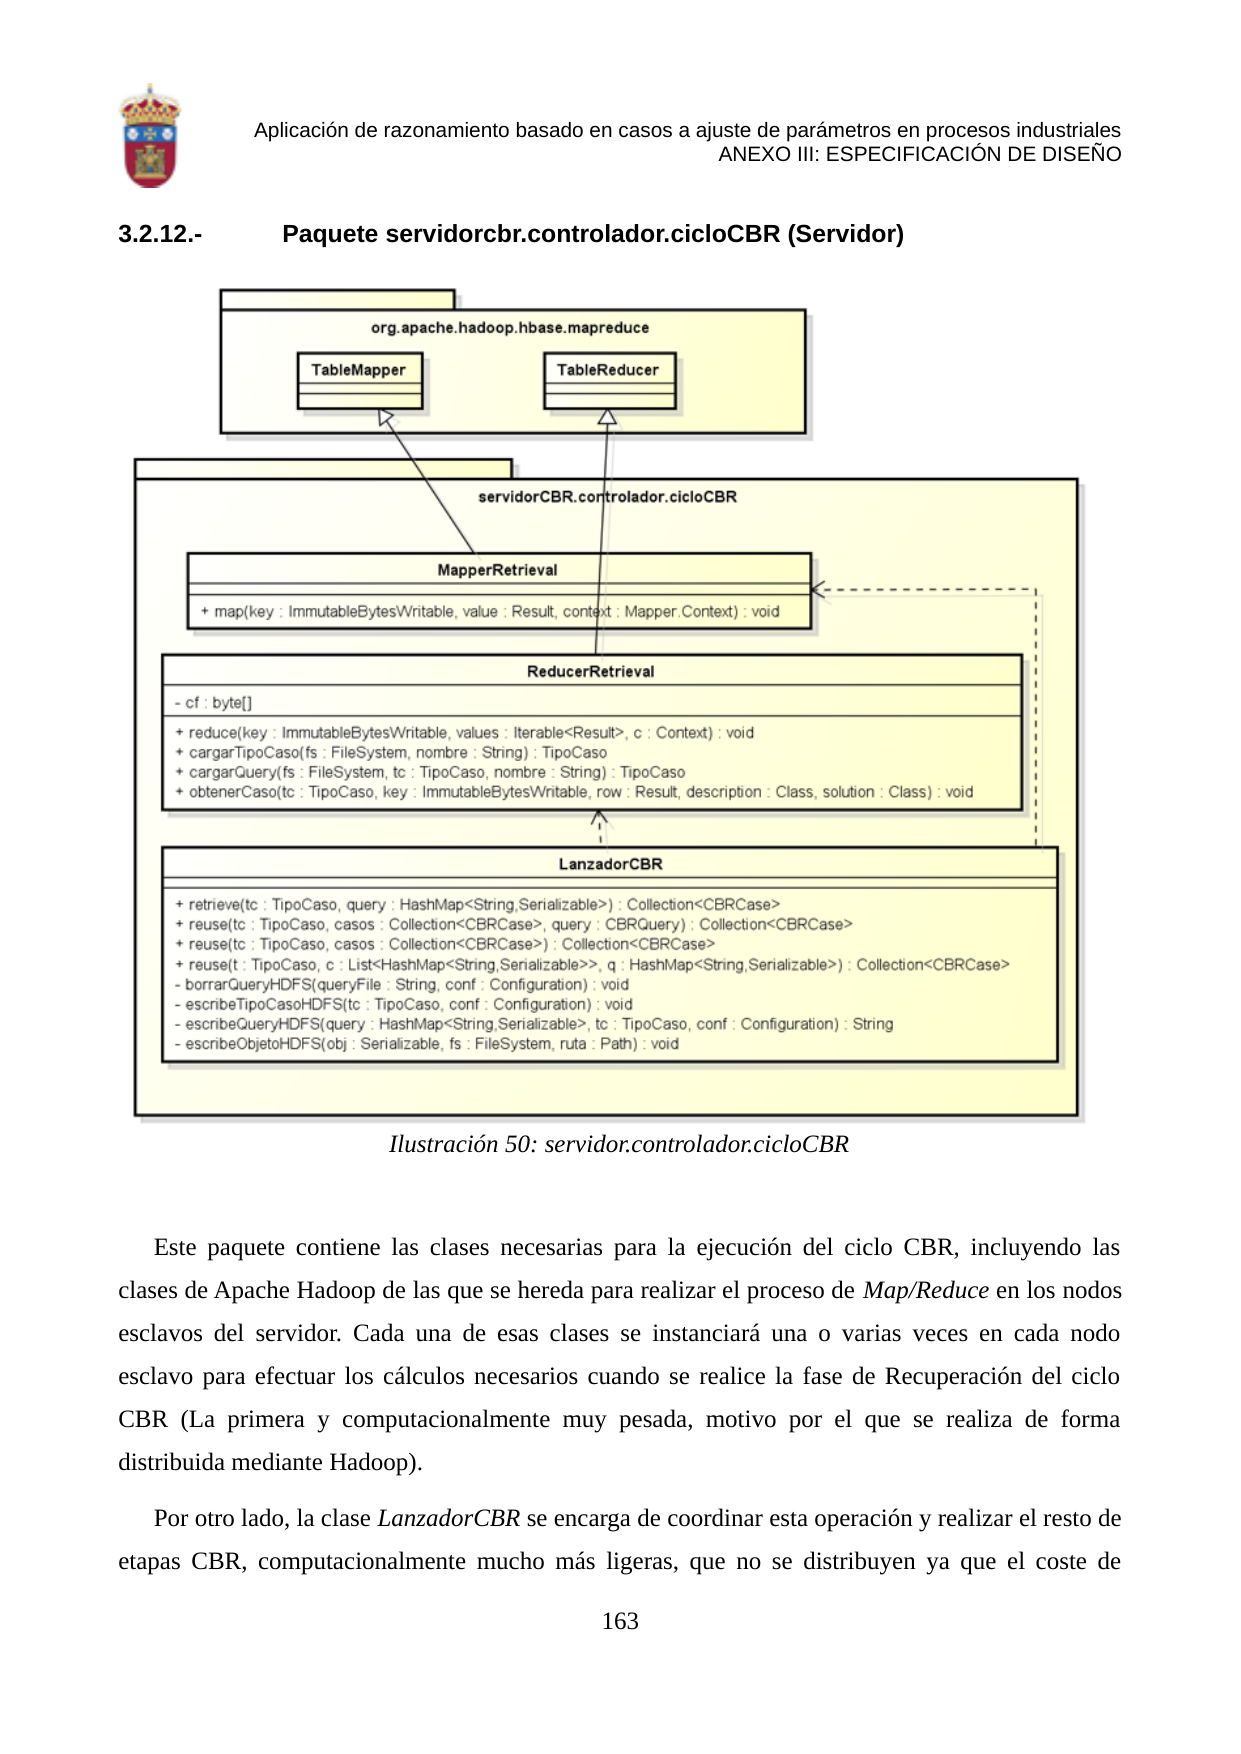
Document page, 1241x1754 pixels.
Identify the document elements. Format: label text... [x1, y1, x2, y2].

text Ilustración 50: servidor.controlador.cicloCBR [118, 1129, 1122, 1157]
text Por otro lado, la clase LanzadorCBR se encarga de coordinar esta operación y realizar el resto de etapas CBR, computacionalmente mucho más ligeras, que no se distribuyen ya que el coste de [118, 1503, 1122, 1575]
picture [118, 273, 1093, 1129]
picture [117, 83, 184, 188]
text Este paquete contiene las clases necesarias para la ejecución del ciclo CBR, incluyendo las clases de Apache Hadoop de las que se hereda para realizar el proceso de Map/Reduce en los nodos esclavos del servidor. Cada una de esas clases se instanciará una o varias veces en cada nodo esclavo para efectuar los cálculos necesarios cuando se realice la fase de Recuperación del ciclo CBR (La primera y computacionalmente muy pesada, motivo por el que se realiza de forma distribuida mediante Hadoop). [118, 1232, 1122, 1476]
subtitle Paquete servidorcbr.controlador.cicloCBR (Servidor) [118, 219, 1122, 248]
